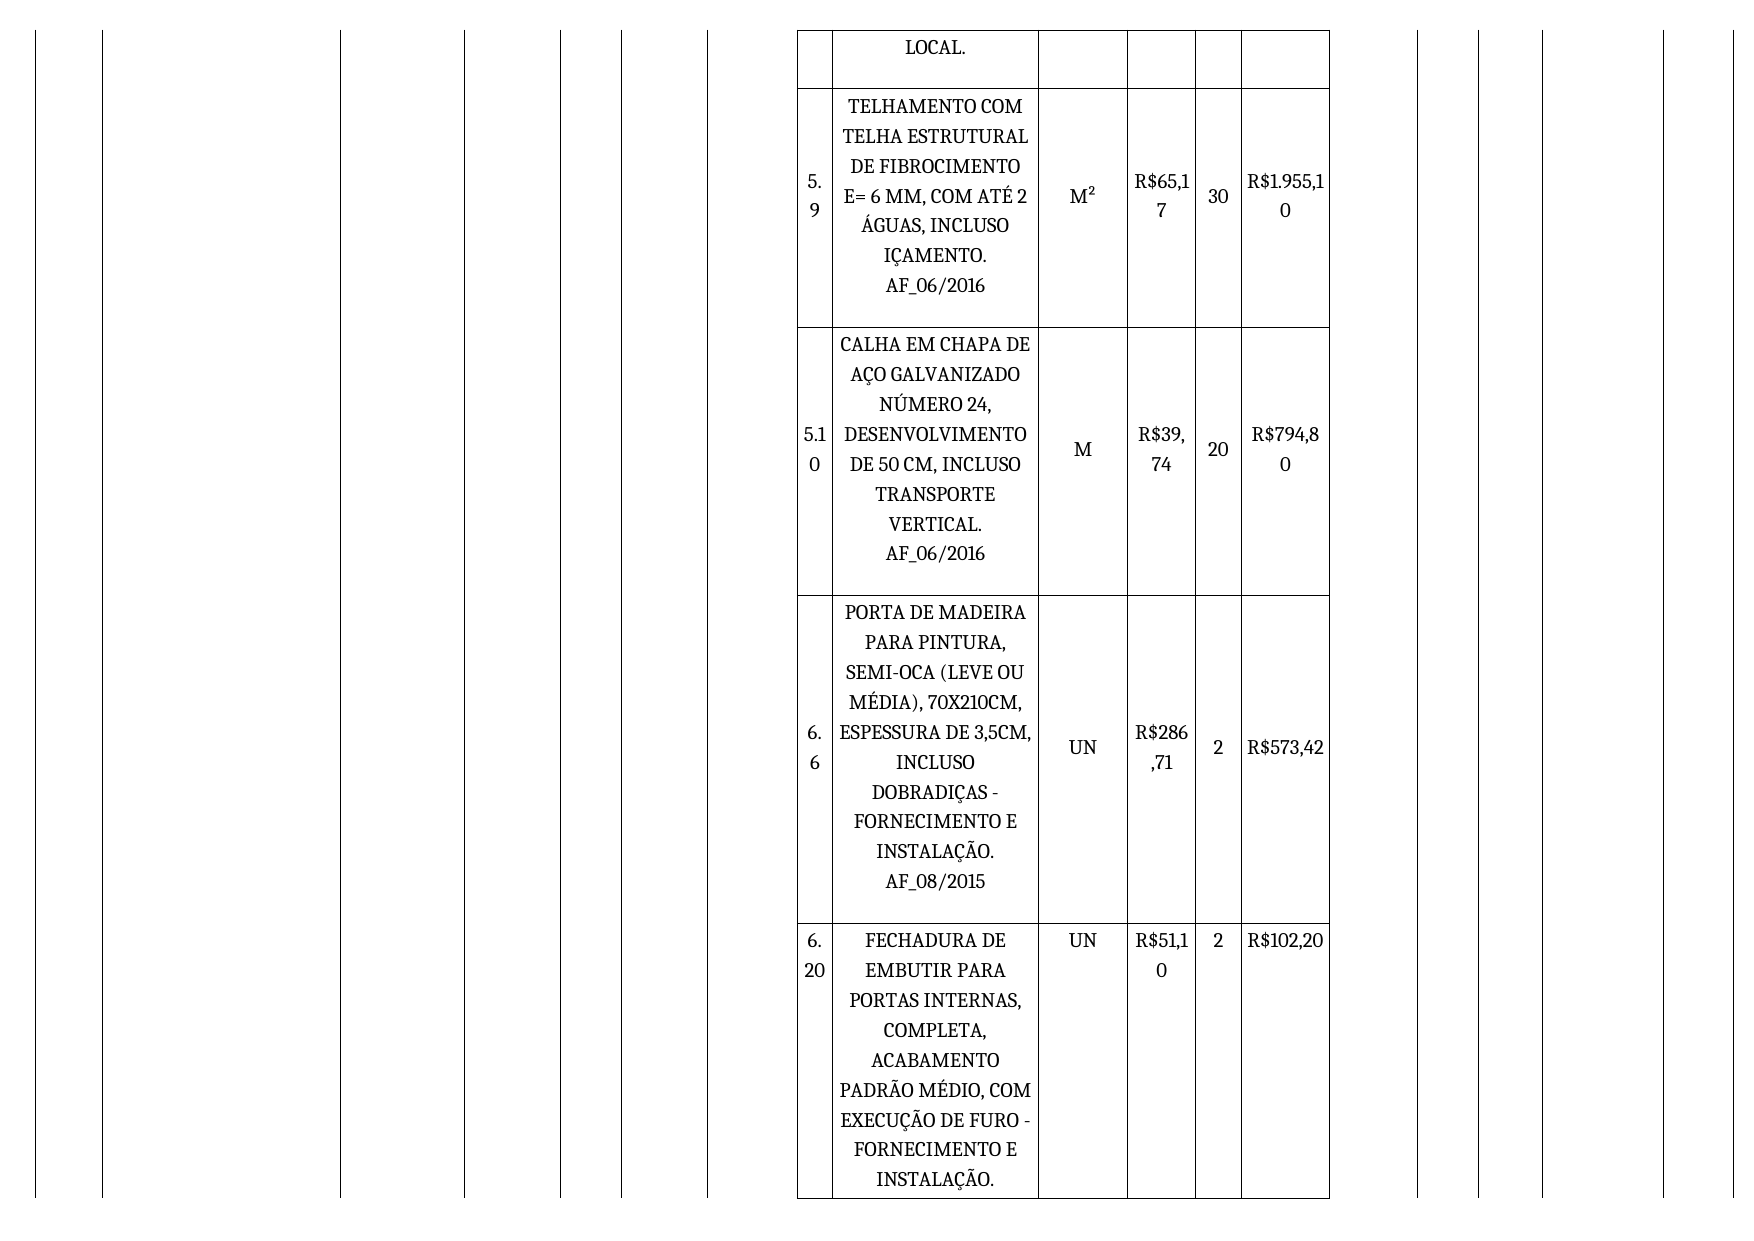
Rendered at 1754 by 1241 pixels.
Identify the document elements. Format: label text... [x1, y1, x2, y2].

table_cell [622, 327, 707, 595]
table_cell [1128, 31, 1195, 88]
table_cell [1664, 88, 1733, 327]
table_cell [465, 327, 560, 595]
table_cell M [1039, 328, 1127, 595]
table_cell [1543, 327, 1663, 595]
table_cell 5.9 [798, 89, 832, 327]
table_cell [465, 923, 560, 1198]
table_cell [561, 88, 621, 327]
table_cell [103, 327, 340, 595]
table_cell [708, 923, 797, 1198]
table_cell [103, 30, 340, 88]
table_cell [1664, 30, 1733, 88]
table_cell [1330, 923, 1417, 1198]
table_cell [561, 30, 621, 88]
table_cell [1664, 595, 1733, 923]
table_cell [465, 595, 560, 923]
table_cell [1418, 30, 1478, 88]
table_cell R$286,71 [1128, 596, 1195, 923]
table_cell CALHA EM CHAPA DE AÇO GALVANIZADO NÚMERO 24, DESENVOLVIMENTO DE 50 CM, INCLUSO TRANSPORTE VERTICAL. AF_06/2016 [833, 328, 1038, 595]
table_cell UN [1039, 924, 1127, 1198]
table_cell [622, 595, 707, 923]
table_cell 30 [1196, 89, 1241, 327]
table_cell [1330, 327, 1417, 595]
table_cell R$39,74 [1128, 328, 1195, 595]
table_cell [1330, 595, 1417, 923]
table_cell [622, 30, 707, 88]
table_cell [465, 30, 560, 88]
table_cell 5.10 [798, 328, 832, 595]
table_cell [798, 31, 832, 88]
table_cell [465, 88, 560, 327]
table_cell [103, 595, 340, 923]
table_cell [1242, 31, 1329, 88]
table_cell [36, 923, 102, 1198]
table_cell UN [1039, 596, 1127, 923]
table_cell LOCAL. [833, 31, 1038, 88]
table_cell [103, 88, 340, 327]
table_cell [1543, 923, 1663, 1198]
table_cell [341, 595, 464, 923]
table_cell [1543, 595, 1663, 923]
table_cell FECHADURA DE EMBUTIR PARA PORTAS INTERNAS, COMPLETA, ACABAMENTO PADRÃO MÉDIO, COM EXECUÇÃO DE FURO - FORNECIMENTO E INSTALAÇÃO. [833, 924, 1038, 1198]
table_cell R$573,42 [1242, 596, 1329, 923]
table_cell [1479, 88, 1542, 327]
table_cell [708, 30, 797, 88]
table_cell [1479, 30, 1542, 88]
table_cell 20 [1196, 328, 1241, 595]
table_cell R$51,10 [1128, 924, 1195, 1198]
table_cell [1543, 30, 1663, 88]
table_cell PORTA DE MADEIRA PARA PINTURA, SEMI-OCA (LEVE OU MÉDIA), 70X210CM, ESPESSURA DE 3,5CM, INCLUSO DOBRADIÇAS - FORNECIMENTO E INSTALAÇÃO. AF_08/2015 [833, 596, 1038, 923]
table_cell R$1.955,10 [1242, 89, 1329, 327]
table_cell R$794,80 [1242, 328, 1329, 595]
table_cell [1418, 88, 1478, 327]
table_cell [708, 88, 797, 327]
table_cell [1418, 595, 1478, 923]
table_cell [36, 595, 102, 923]
table_cell R$102,20 [1242, 924, 1329, 1198]
table_cell [36, 88, 102, 327]
table_cell [1330, 30, 1417, 88]
table_cell [1664, 327, 1733, 595]
table_cell [622, 88, 707, 327]
table_cell [1479, 923, 1542, 1198]
table_cell [1479, 327, 1542, 595]
table_cell [341, 88, 464, 327]
table_cell 2 [1196, 596, 1241, 923]
table_cell [103, 923, 340, 1198]
table_cell [1543, 88, 1663, 327]
table_cell [708, 327, 797, 595]
table_cell [1330, 88, 1417, 327]
table_cell [1664, 923, 1733, 1198]
table_cell [1039, 31, 1127, 88]
table_cell 2 [1196, 924, 1241, 1198]
table_cell [708, 595, 797, 923]
table_cell [1418, 923, 1478, 1198]
table_cell [561, 327, 621, 595]
table_cell R$65,17 [1128, 89, 1195, 327]
table_cell 6.20 [798, 924, 832, 1198]
table_cell [561, 923, 621, 1198]
table_cell [561, 595, 621, 923]
table_cell [1479, 595, 1542, 923]
table_cell TELHAMENTO COM TELHA ESTRUTURAL DE FIBROCIMENTO E= 6 MM, COM ATÉ 2 ÁGUAS, INCLUSO IÇAMENTO. AF_06/2016 [833, 89, 1038, 327]
table_cell 6.6 [798, 596, 832, 923]
table_cell [36, 30, 102, 88]
table_cell M² [1039, 89, 1127, 327]
table_cell [1196, 31, 1241, 88]
table_cell [1418, 327, 1478, 595]
table_cell [36, 327, 102, 595]
table_cell [341, 30, 464, 88]
table_cell [341, 327, 464, 595]
table_cell [622, 923, 707, 1198]
table_cell [341, 923, 464, 1198]
